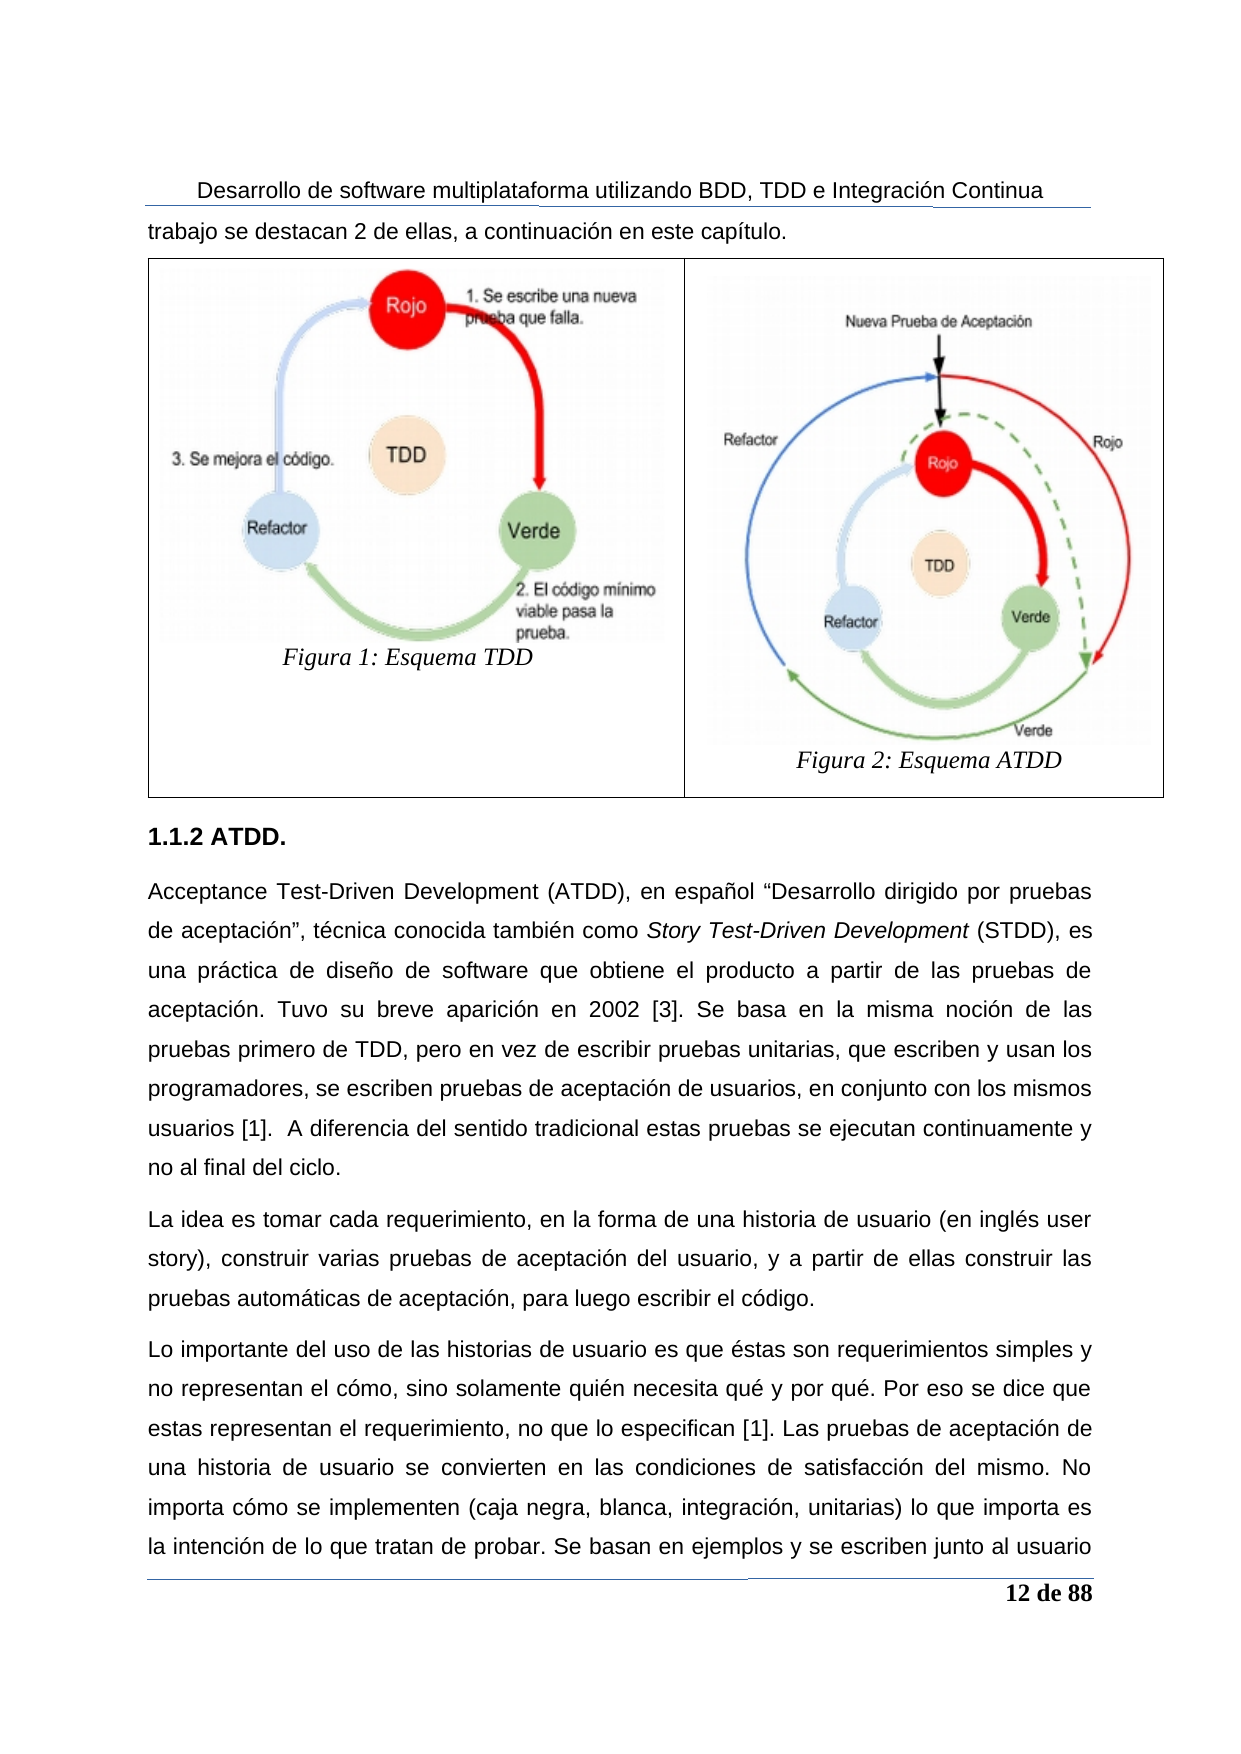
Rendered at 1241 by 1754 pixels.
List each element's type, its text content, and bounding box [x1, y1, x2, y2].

table_header [149, 259, 684, 642]
picture [707, 276, 1151, 745]
text La idea es tomar cada requerimiento, en la forma de una historia de usuario (en inglés user story), construir varias pruebas de aceptación del usuario, y a partir de ellas construir las pruebas automáticas de aceptación, para luego escribir el código. [148, 1206, 1093, 1311]
picture [159, 268, 665, 643]
table_header [685, 259, 1163, 797]
text Acceptance Test-Driven Development (ATDD), en español “Desarrollo dirigido por pruebas de aceptación”, técnica conocida también como Story Test-Driven Development (STDD), es una práctica de diseño de software que obtiene el producto a partir de las pruebas de aceptación. Tuvo su breve aparición en 2002 [3]. Se basa en la misma noción de las pruebas primero de TDD, pero en vez de escribir pruebas unitarias, que escriben y usan los programadores, se escriben pruebas de aceptación de usuarios, en conjunto con los mismos usuarios [1]. A diferencia del sentido tradicional estas pruebas se ejecutan continuamente y no al final del ciclo. [148, 878, 1093, 1181]
text Lo importante del uso de las historias de usuario es que éstas son requerimientos simples y no representan el cómo, sino solamente quién necesita qué y por qué. Por eso se dice que estas representan el requerimiento, no que lo especifican [1]. Las pruebas de aceptación de una historia de usuario se convierten en las condiciones de satisfacción del mismo. No importa cómo se implementen (caja negra, blanca, integración, unitarias) lo que importa es la intención de lo que tratan de probar. Se basan en ejemplos y se escriben junto al usuario [148, 1336, 1093, 1559]
table_header [149, 643, 684, 797]
subtitle 1.1.2 ATDD. [148, 822, 1093, 851]
text trabajo se destacan 2 de ellas, a continuación en este capítulo. [148, 218, 1093, 245]
